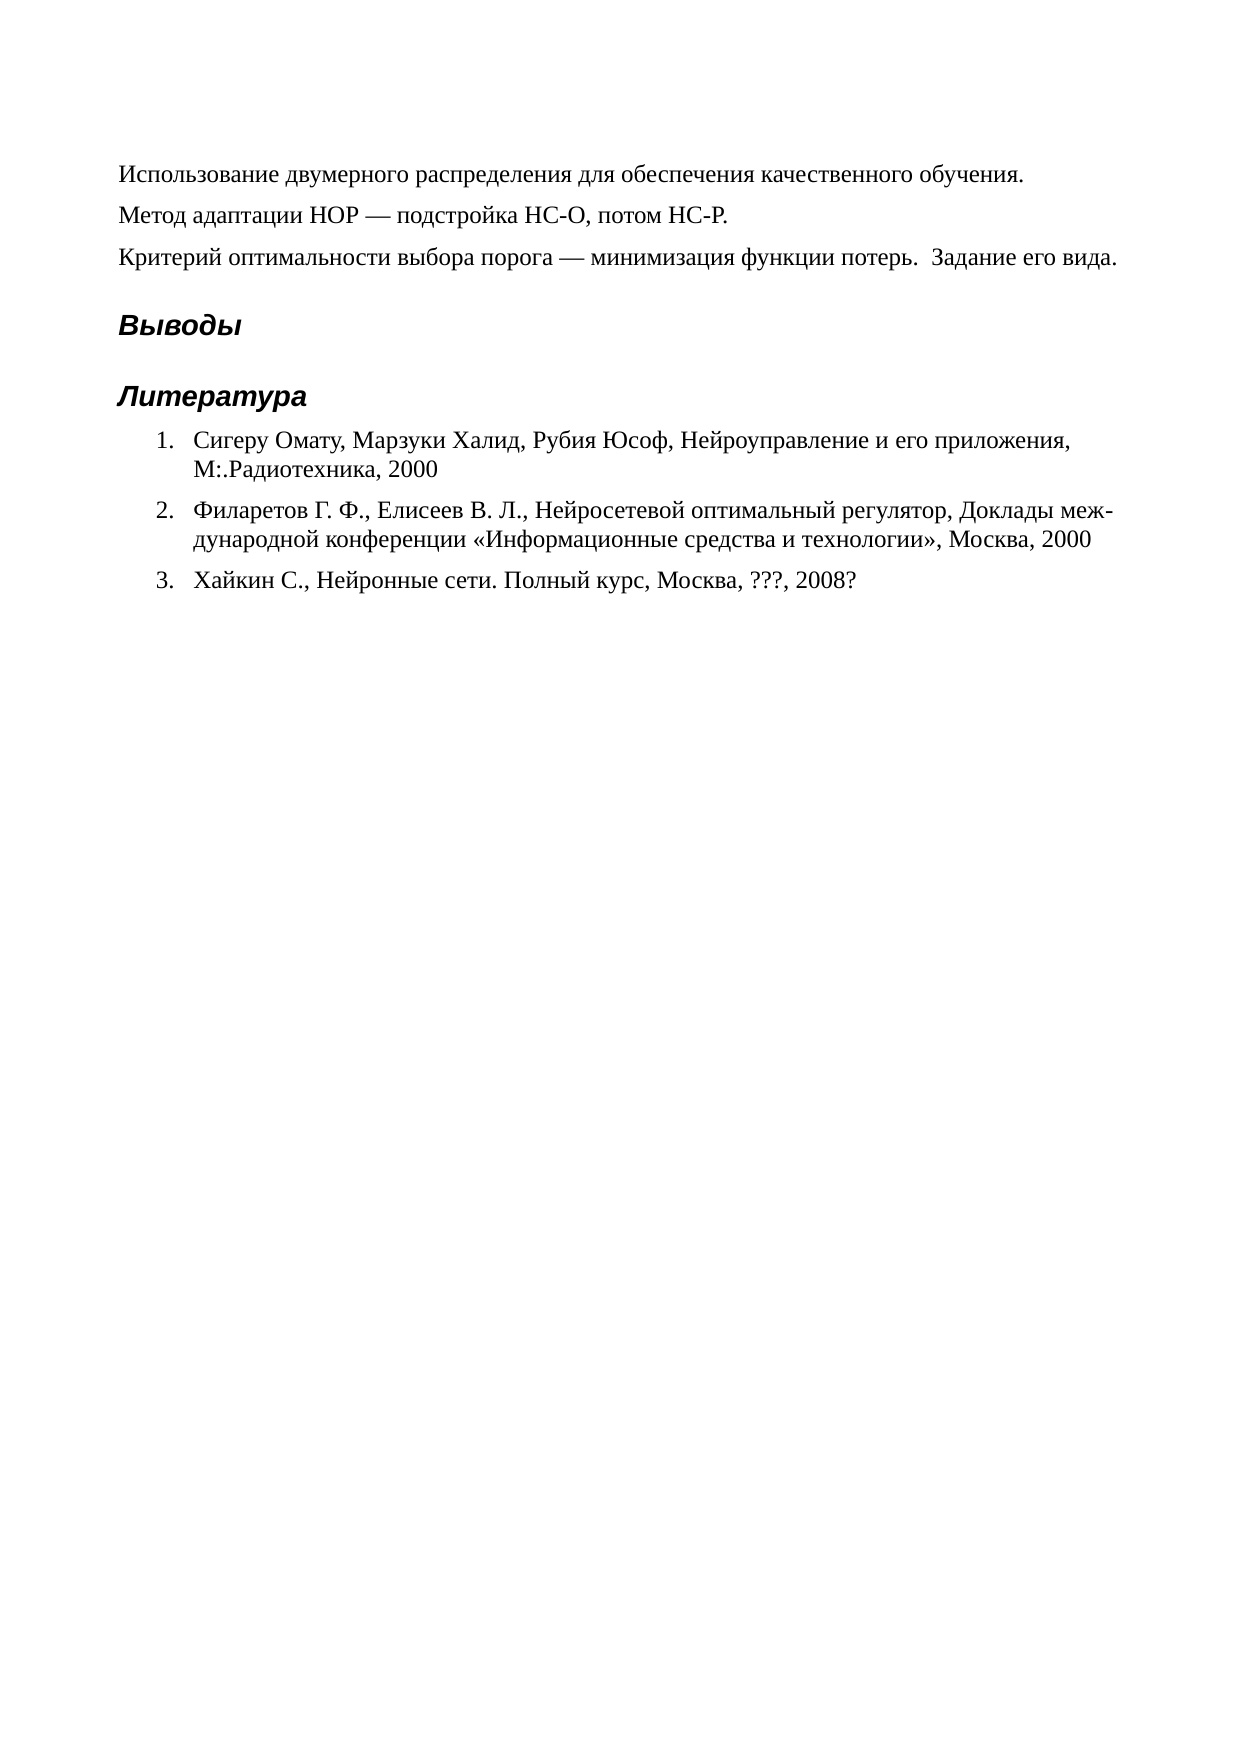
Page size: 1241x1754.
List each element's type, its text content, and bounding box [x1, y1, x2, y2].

text Использование двумерного распределения для обеспечения качественного обучения. [118, 159, 1122, 188]
subtitle Литература [118, 379, 1122, 413]
text Критерий оптимальности выбора порога — минимизация функции потерь. Задание его вида. [118, 242, 1122, 271]
subtitle Выводы [118, 308, 1122, 342]
list Сигеру Омату, Марзуки Халид, Рубия Юсоф, Нейроуправление и его приложения, М:.Радиотехника, 2000 [156, 425, 1122, 483]
text Метод адаптации НОР — подстройка НС-О, потом НС-Р. [118, 201, 1122, 229]
list Хайкин С., Нейронные сети. Полный курс, Москва, ???, 2008? [156, 565, 1122, 594]
list Филаретов Г. Ф., Елисеев В. Л., Нейросетевой оптимальный регулятор, Доклады меж­дународной конференции «Информационные средства и технологии», Москва, 2000 [156, 495, 1122, 553]
